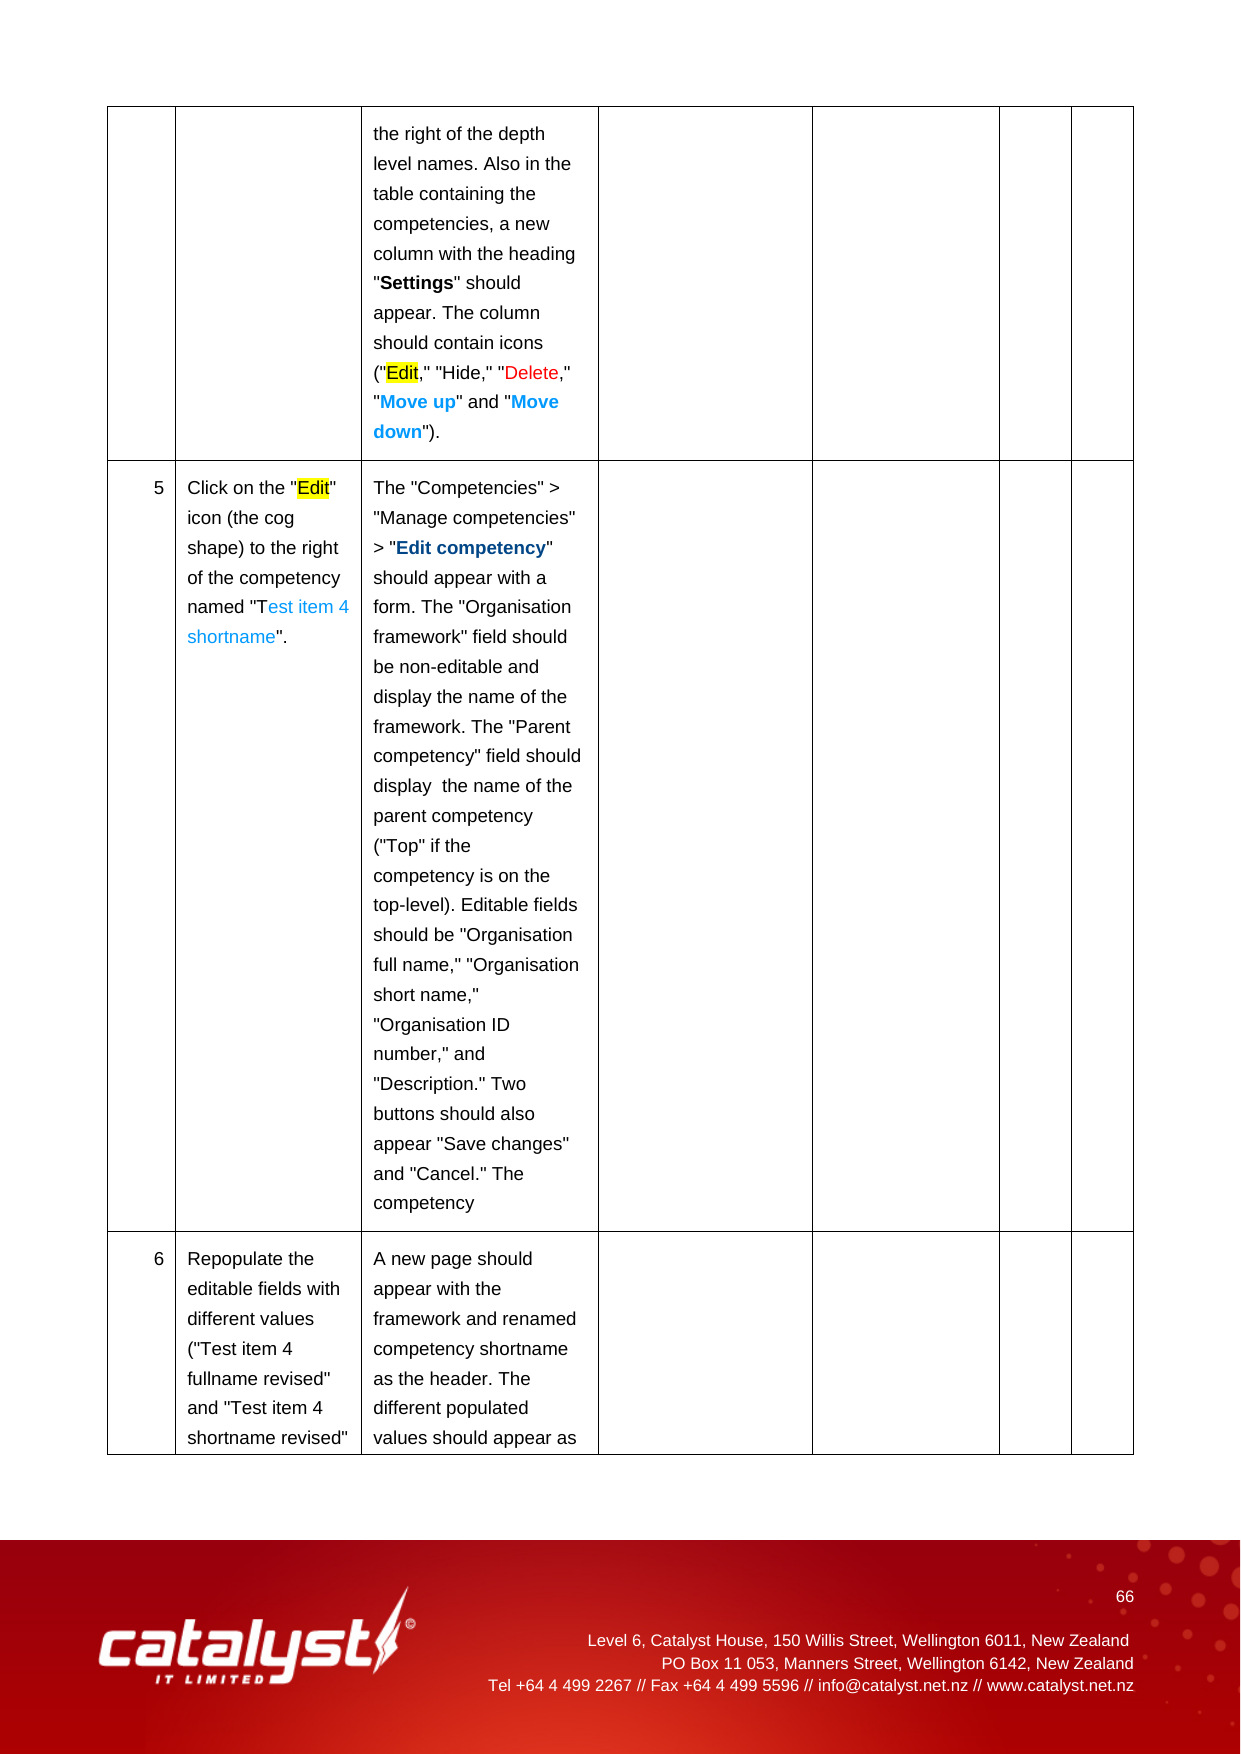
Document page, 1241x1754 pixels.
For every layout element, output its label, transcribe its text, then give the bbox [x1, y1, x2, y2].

table_cell [599, 107, 812, 460]
table_cell [1000, 107, 1071, 460]
table_cell [1072, 1232, 1133, 1454]
picture [0, 1540, 1241, 1754]
table_cell 5 [108, 461, 175, 1231]
table_cell [1000, 1232, 1071, 1454]
table_cell [108, 107, 175, 460]
table_cell A new page should appear with the framework and renamed competency shortname as the header. The different populated values should appear as [362, 1232, 598, 1454]
table_cell [176, 107, 361, 460]
table_cell Repopulate the editable fields with different values ("Test item 4 fullname revised" and "Test item 4 shortname revised" [176, 1232, 361, 1454]
table_cell [1072, 461, 1133, 1231]
table_cell The "Competencies" > "Manage competencies" > "Edit competency" should appear with a form. The "Organisation framework" field should be non-editable and display the name of the framework. The "Parent competency" field should display the name of the parent competency ("Top" if the competency is on the top-level). Editable fields should be "Organisation full name," "Organisation short name," "Organisation ID number," and "Description." Two buttons should also appear "Save changes" and "Cancel." The competency [362, 461, 598, 1231]
table_cell [599, 461, 812, 1231]
table_cell Click on the "Edit" icon (the cog shape) to the right of the competency named "Test item 4 shortname". [176, 461, 361, 1231]
table_cell 6 [108, 1232, 175, 1454]
table_cell [599, 1232, 812, 1454]
table_cell the right of the depth level names. Also in the table containing the competencies, a new column with the heading "Settings" should appear. The column should contain icons ("Edit," "Hide," "Delete," "Move up" and "Move down"). [362, 107, 598, 460]
table_cell [813, 1232, 999, 1454]
table_cell [813, 107, 999, 460]
table_cell [813, 461, 999, 1231]
table_cell [1000, 461, 1071, 1231]
table_cell [1072, 107, 1133, 460]
